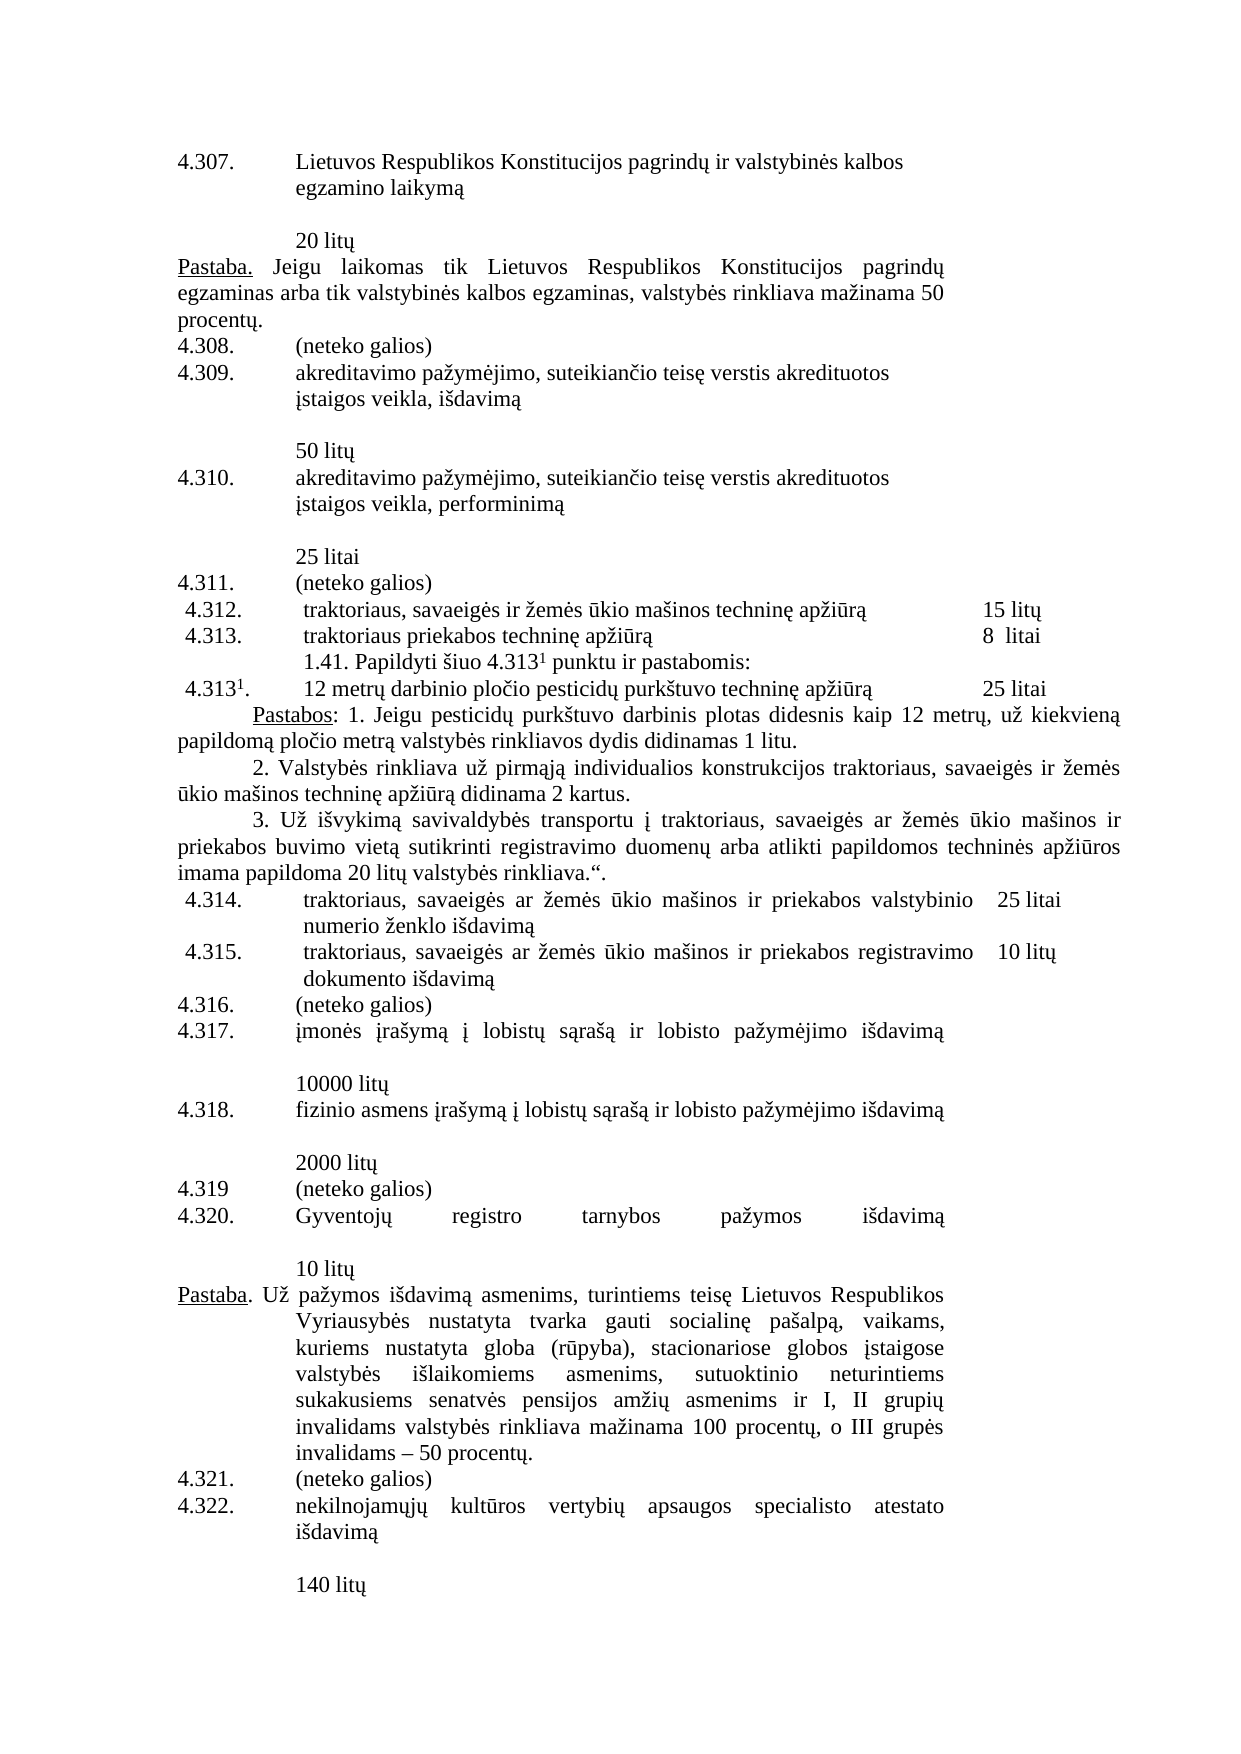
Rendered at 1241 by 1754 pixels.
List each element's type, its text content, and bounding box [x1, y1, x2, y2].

text 4.317. įmonės įrašymą į lobistų sąrašą ir lobisto pažymėjimo išdavimą 10000 litų [177, 1017, 945, 1096]
text Pastabos: 1. Jeigu pesticidų purkštuvo darbinis plotas didesnis kaip 12 metrų, už kiekvieną papildomą pločio metrą valstybės rinkliavos dydis didinamas 1 litu. [177, 701, 1122, 754]
text Pastaba. Už pažymos išdavimą asmenims, turintiems teisę Lietuvos Respublikos Vyriausybės nustatyta tvarka gauti socialinę pašalpą, vaikams, kuriems nustatyta globa (rūpyba), stacionariose globos įstaigose valstybės išlaikomiems asmenims, sutuoktinio neturintiems sukakusiems senatvės pensijos amžių asmenims ir I, II grupių invalidams valstybės rinkliava mažinama 100 procentų, o III grupės invalidams – 50 procentų. [177, 1281, 945, 1465]
table_cell traktoriaus priekabos techninę apžiūrą [292, 622, 971, 648]
text 4.308. (neteko galios) [177, 332, 945, 358]
table_cell [174, 649, 292, 675]
table_header 4.314. [174, 886, 292, 938]
table_cell traktoriaus, savaeigės ar žemės ūkio mašinos ir priekabos registravimo dokumento išdavimą [292, 938, 986, 991]
table_header 15 litų [971, 596, 1144, 622]
table_header traktoriaus, savaeigės ir žemės ūkio mašinos techninę apžiūrą [292, 596, 971, 622]
table_cell 8 litai [971, 622, 1144, 648]
table_cell 4.3131. [174, 675, 292, 701]
table_cell 1.41. Papildyti šiuo 4.3131 punktu ir pastabomis: [292, 649, 971, 675]
text 2. Valstybės rinkliava už pirmąją individualios konstrukcijos traktoriaus, savaeigės ir žemės ūkio mašinos techninę apžiūrą didinama 2 kartus. [177, 754, 1122, 807]
text 4.320. Gyventojų registro tarnybos pažymos išdavimą 10 litų [177, 1202, 945, 1281]
text 4.319 (neteko galios) [177, 1176, 945, 1202]
table_cell 25 litai [971, 675, 1144, 701]
table_header 4.312. [174, 596, 292, 622]
table_cell 10 litų [986, 938, 1144, 991]
text 4.322. nekilnojamųjų kultūros vertybių apsaugos specialisto atestato išdavimą 140 litų [177, 1492, 945, 1597]
table_cell 4.313. [174, 622, 292, 648]
table_cell [971, 649, 1144, 675]
text 4.316. (neteko galios) [177, 991, 945, 1017]
text 4.307. Lietuvos Respublikos Konstitucijos pagrindų ir valstybinės kalbos egzamino laikymą 20 litų [177, 148, 945, 253]
table_cell 12 metrų darbinio pločio pesticidų purkštuvo techninę apžiūrą [292, 675, 971, 701]
text Pastaba. Jeigu laikomas tik Lietuvos Respublikos Konstitucijos pagrindų egzaminas arba tik valstybinės kalbos egzaminas, valstybės rinkliava mažinama 50 procentų. [177, 253, 945, 332]
table_header 25 litai [986, 886, 1144, 938]
text 4.309. akreditavimo pažymėjimo, suteikiančio teisę verstis akredituotos įstaigos veikla, išdavimą 50 litų [177, 358, 945, 464]
table_header traktoriaus, savaeigės ar žemės ūkio mašinos ir priekabos valstybinio numerio ženklo išdavimą [292, 886, 986, 938]
text 4.321. (neteko galios) [177, 1465, 945, 1492]
text 4.310. akreditavimo pažymėjimo, suteikiančio teisę verstis akredituotos įstaigos veikla, performinimą 25 litai [177, 464, 945, 569]
text 4.318. fizinio asmens įrašymą į lobistų sąrašą ir lobisto pažymėjimo išdavimą 2000 litų [177, 1096, 945, 1176]
table_cell 4.315. [174, 938, 292, 991]
text 4.311. (neteko galios) [177, 569, 945, 596]
text 3. Už išvykimą savivaldybės transportu į traktoriaus, savaeigės ar žemės ūkio mašinos ir priekabos buvimo vietą sutikrinti registravimo duomenų arba atlikti papildomos techninės apžiūros imama papildoma 20 litų valstybės rinkliava.“. [177, 807, 1122, 886]
